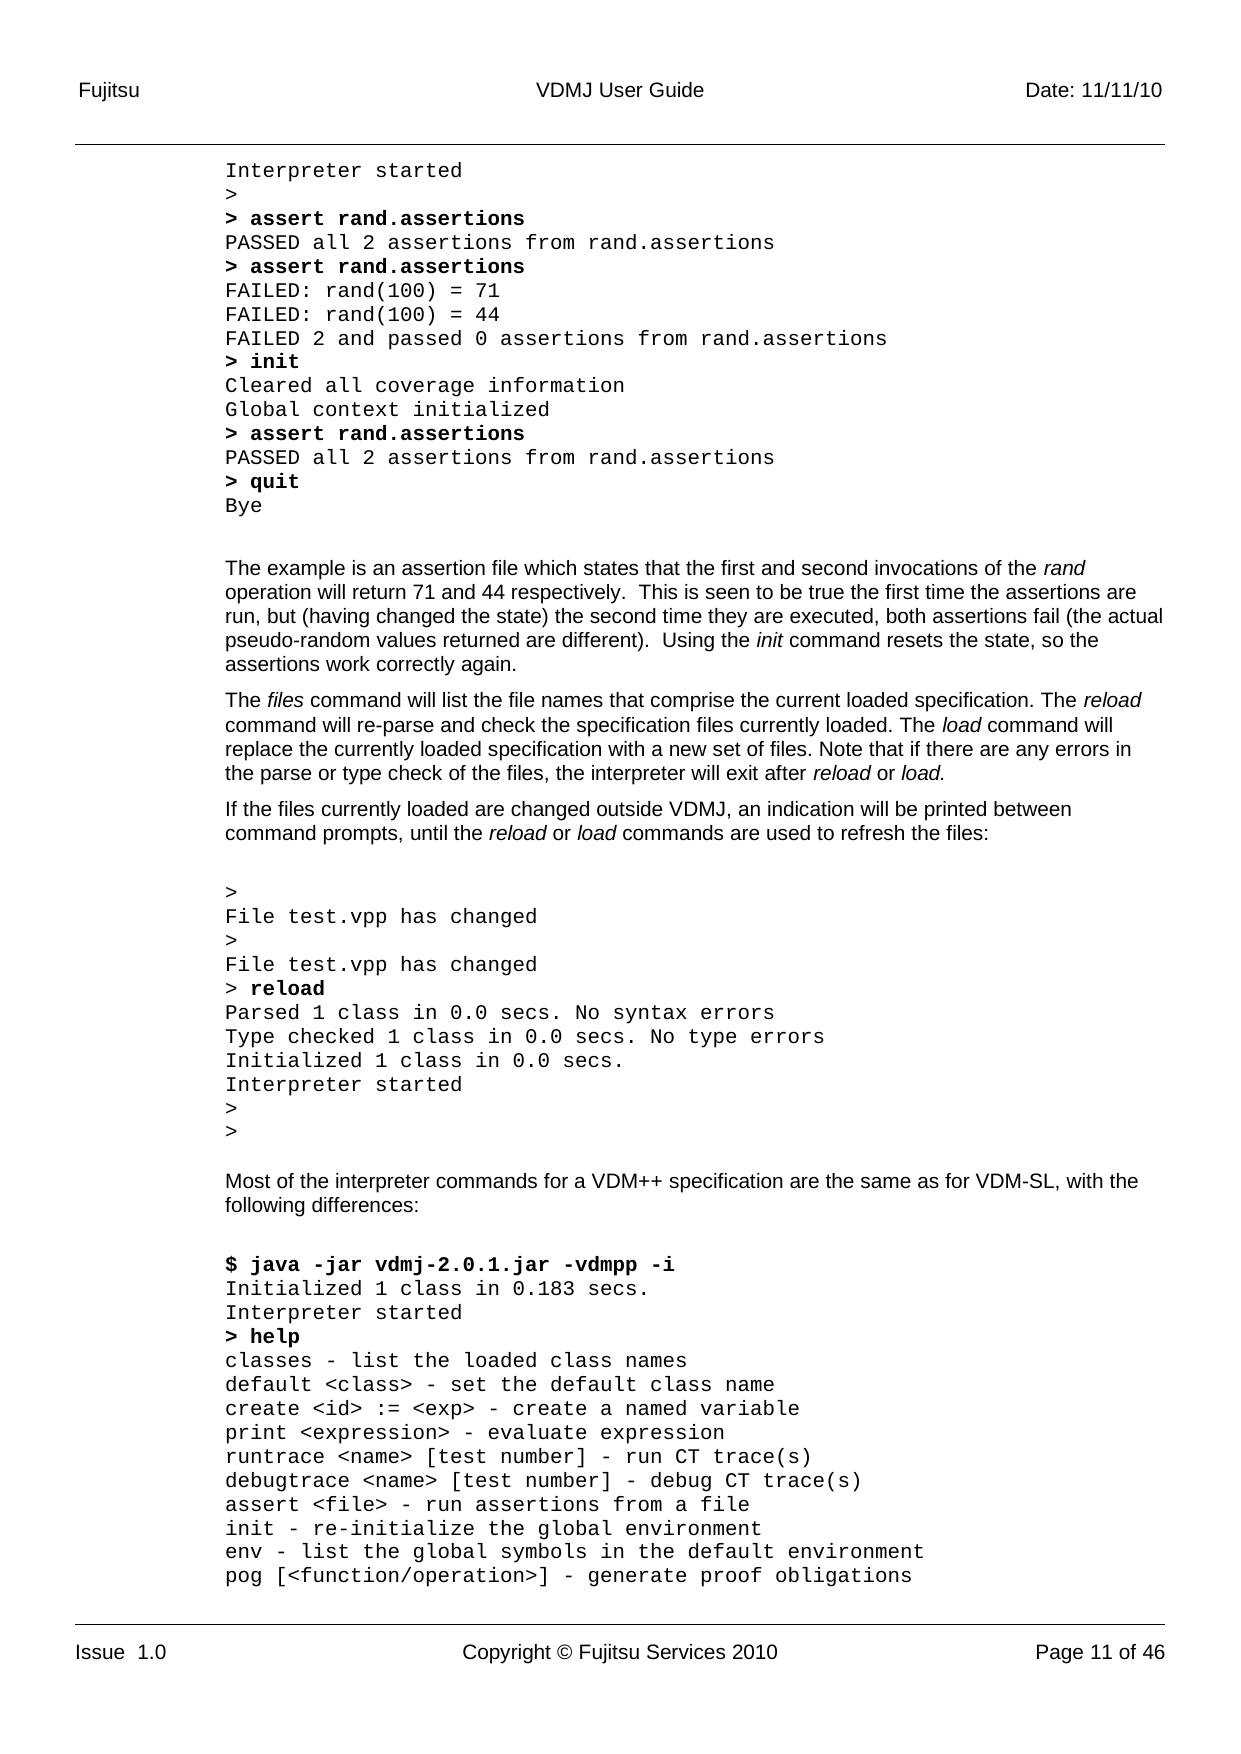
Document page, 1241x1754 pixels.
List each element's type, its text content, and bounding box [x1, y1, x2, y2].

text > [225, 930, 1165, 954]
text > help [225, 1326, 1165, 1350]
text $ java -jar vdmj-2.0.1.jar -vdmpp -i [225, 1254, 1165, 1278]
text > quit [225, 471, 1165, 495]
text FAILED 2 and passed 0 assertions from rand.assertions [225, 327, 1165, 351]
text runtrace <name> [test number] - run CT trace(s) [225, 1446, 1165, 1469]
text assert <file> - run assertions from a file [225, 1493, 1165, 1517]
text > [225, 882, 1165, 906]
text > reload [225, 978, 1165, 1002]
text FAILED: rand(100) = 71 [225, 279, 1165, 303]
text pog [<function/operation>] - generate proof obligations [225, 1565, 1165, 1589]
text Initialized 1 class in 0.183 secs. [225, 1278, 1165, 1302]
text Interpreter started [225, 160, 1165, 184]
text > assert rand.assertions [225, 208, 1165, 232]
text classes - list the loaded class names [225, 1350, 1165, 1374]
text FAILED: rand(100) = 44 [225, 303, 1165, 327]
text env - list the global symbols in the default environment [225, 1541, 1165, 1565]
text Initialized 1 class in 0.0 secs. [225, 1049, 1165, 1073]
text Most of the interpreter commands for a VDM++ specification are the same as for VDM-SL, with the following differences: [225, 1169, 1165, 1217]
text init - re-initialize the global environment [225, 1517, 1165, 1541]
text PASSED all 2 assertions from rand.assertions [225, 232, 1165, 256]
text If the files currently loaded are changed outside VDMJ, an indication will be printed between command prompts, until the reload or load commands are used to refresh the files: [225, 797, 1165, 845]
text > assert rand.assertions [225, 423, 1165, 447]
text debugtrace <name> [test number] - debug CT trace(s) [225, 1469, 1165, 1493]
text print <expression> - evaluate expression [225, 1422, 1165, 1446]
text create <id> := <exp> - create a named variable [225, 1398, 1165, 1422]
text > init [225, 351, 1165, 375]
text Global context initialized [225, 399, 1165, 423]
text > [225, 184, 1165, 208]
text File test.vpp has changed [225, 906, 1165, 930]
text Parsed 1 class in 0.0 secs. No syntax errors [225, 1002, 1165, 1026]
text default <class> - set the default class name [225, 1374, 1165, 1398]
text Bye [225, 495, 1165, 519]
text Interpreter started [225, 1073, 1165, 1097]
text > [225, 1097, 1165, 1121]
text Interpreter started [225, 1302, 1165, 1326]
text The example is an assertion file which states that the first and second invocations of the rand operation will return 71 and 44 respectively. This is seen to be true the first time the assertions are run, but (having changed the state) the second time they are executed, both assertions fail (the actual pseudo-random values returned are different). Using the init command resets the state, so the assertions work correctly again. [225, 556, 1165, 676]
text > [225, 1121, 1165, 1145]
text PASSED all 2 assertions from rand.assertions [225, 447, 1165, 471]
text The files command will list the file names that comprise the current loaded specification. The reload command will re-parse and check the specification files currently loaded. The load command will replace the currently loaded specification with a new set of files. Note that if there are any errors in the parse or type check of the files, the interpreter will exit after reload or load. [225, 688, 1165, 785]
text File test.vpp has changed [225, 954, 1165, 978]
text > assert rand.assertions [225, 256, 1165, 279]
text Type checked 1 class in 0.0 secs. No type errors [225, 1026, 1165, 1049]
text Cleared all coverage information [225, 375, 1165, 399]
